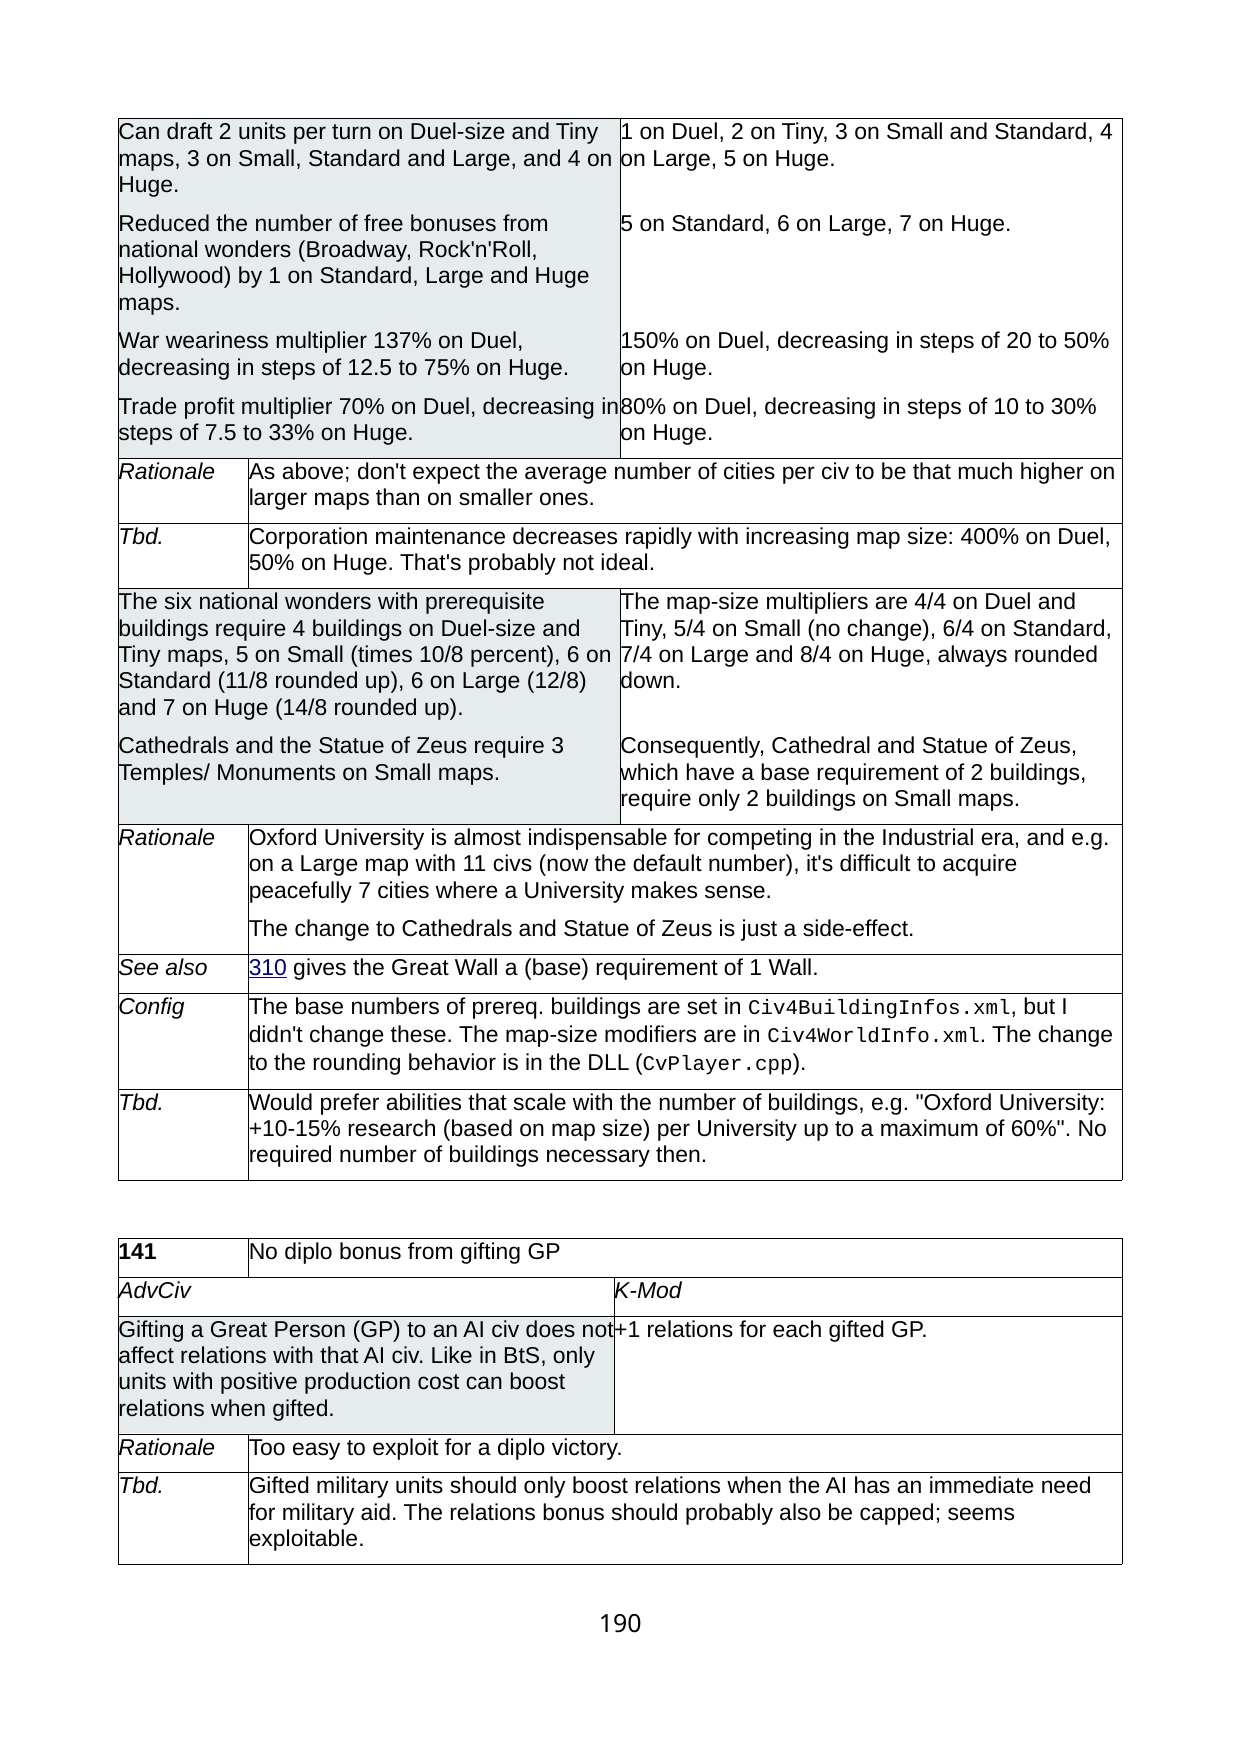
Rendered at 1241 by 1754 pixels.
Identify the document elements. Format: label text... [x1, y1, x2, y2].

table_cell Rationale [119, 459, 248, 523]
table_cell Can draft 2 units per turn on Duel-size and Tiny maps, 3 on Small, Standard and Large, and 4 on Huge. Reduced the number of free bonuses from national wonders (Broadway, Rock'n'Roll, Hollywood) by 1 on Standard, Large and Huge maps. War weariness multiplier 137% on Duel, decreasing in steps of 12.5 to 75% on Huge. Trade profit multiplier 70% on Duel, decreasing in steps of 7.5 to 33% on Huge. [119, 119, 620, 458]
table_header No diplo bonus from gifting GP [249, 1239, 1122, 1277]
table_cell +1 relations for each gifted GP. [615, 1317, 1122, 1433]
table_cell Too easy to exploit for a diplo victory. [249, 1435, 1122, 1472]
table_cell Tbd. [119, 1473, 248, 1564]
table_cell Oxford University is almost indispensable for competing in the Industrial era, and e.g. on a Large map with 11 civs (now the default number), it's difficult to acquire peacefully 7 cities where a University makes sense. The change to Cathedrals and Statue of Zeus is just a side-effect. [249, 825, 1122, 954]
table_cell The map-size multipliers are 4/4 on Duel and Tiny, 5/4 on Small (no change), 6/4 on Standard, 7/4 on Large and 8/4 on Huge, always rounded down. Consequently, Cathedral and Statue of Zeus, which have a base requirement of 2 buildings, require only 2 buildings on Small maps. [621, 589, 1122, 824]
table_cell 1 on Duel, 2 on Tiny, 3 on Small and Standard, 4 on Large, 5 on Huge. 5 on Standard, 6 on Large, 7 on Huge. 150% on Duel, decreasing in steps of 20 to 50% on Huge. 80% on Duel, decreasing in steps of 10 to 30% on Huge. [621, 119, 1122, 458]
table_cell Tbd. [119, 524, 248, 588]
table_header 141 [119, 1239, 248, 1277]
table_cell Tbd. [119, 1090, 248, 1180]
table_cell Would prefer abilities that scale with the number of buildings, e.g. "Oxford University: +10-15% research (based on map size) per University up to a maximum of 60%". No required number of buildings necessary then. [249, 1090, 1122, 1180]
table_cell Corporation maintenance decreases rapidly with increasing map size: 400% on Duel, 50% on Huge. That's probably not ideal. [249, 524, 1122, 588]
table_cell 310 gives the Great Wall a (base) requirement of 1 Wall. [249, 955, 1122, 993]
table_cell Rationale [119, 1435, 248, 1472]
table_cell See also [119, 955, 248, 993]
table_cell Rationale [119, 825, 248, 954]
table_cell Config [119, 994, 248, 1089]
table_cell The six national wonders with prerequisite buildings require 4 buildings on Duel-size and Tiny maps, 5 on Small (times 10/8 percent), 6 on Standard (11/8 rounded up), 6 on Large (12/8) and 7 on Huge (14/8 rounded up). Cathedrals and the Statue of Zeus require 3 Temples/ Monuments on Small maps. [119, 589, 620, 824]
table_cell Gifted military units should only boost relations when the AI has an immediate need for military aid. The relations bonus should probably also be capped; seems exploitable. [249, 1473, 1122, 1564]
table_cell As above; don't expect the average number of cities per civ to be that much higher on larger maps than on smaller ones. [249, 459, 1122, 523]
table_cell The base numbers of prereq. buildings are set in Civ4BuildingInfos.xml, but I didn't change these. The map-size modifiers are in Civ4WorldInfo.xml. The change to the rounding behavior is in the DLL (CvPlayer.cpp). [249, 994, 1122, 1089]
table_cell Gifting a Great Person (GP) to an AI civ does not affect relations with that AI civ. Like in BtS, only units with positive production cost can boost relations when gifted. [119, 1317, 614, 1433]
table_cell K-Mod [615, 1278, 1122, 1316]
table_cell AdvCiv [119, 1278, 614, 1316]
